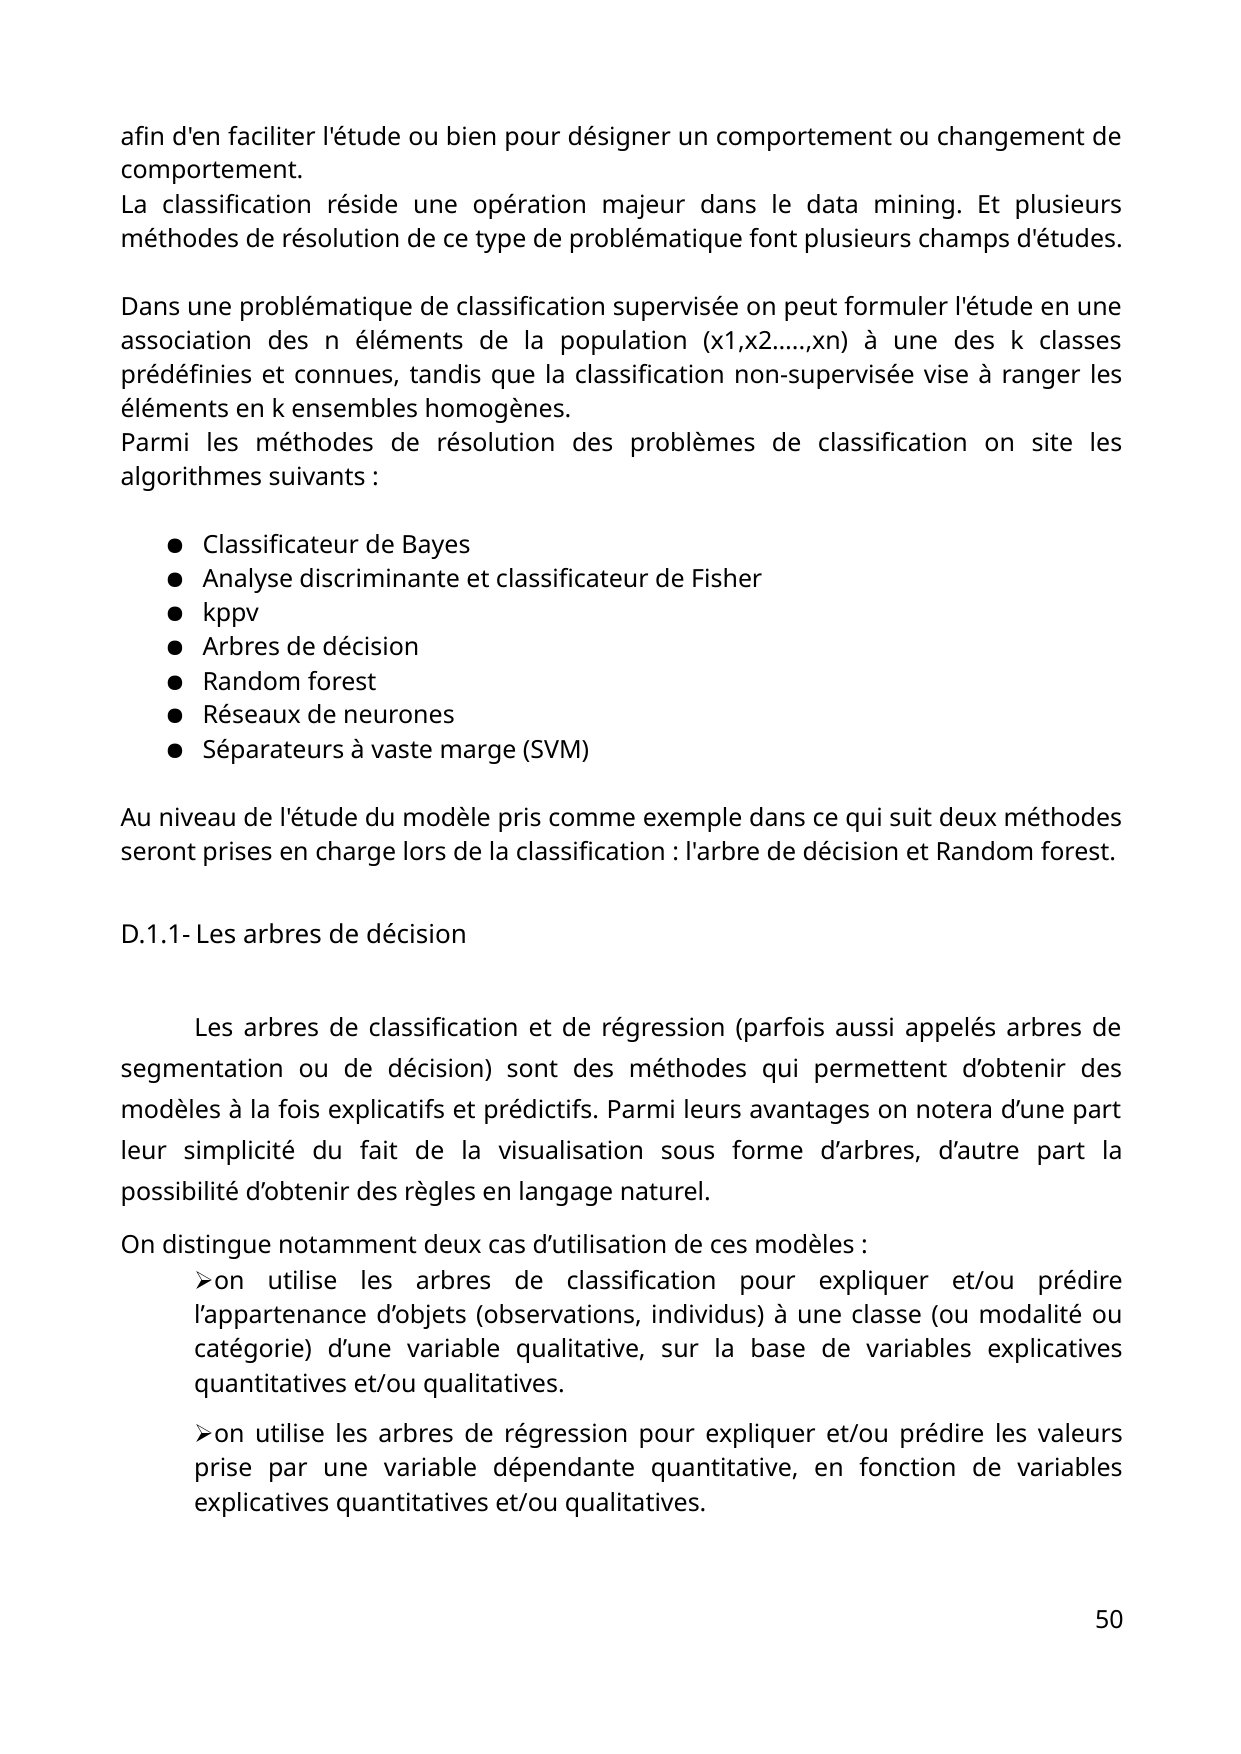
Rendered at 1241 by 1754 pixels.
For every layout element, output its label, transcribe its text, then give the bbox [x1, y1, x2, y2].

subtitle Les arbres de décision [120, 916, 1123, 952]
list Réseaux de neurones [165, 697, 1123, 731]
list on utilise les arbres de régression pour expliquer et/ou prédire les valeurs prise par une variable dépendante quantitative, en fonction de variables explicatives quantitatives et/ou qualitatives. [120, 1415, 1123, 1518]
text Parmi les méthodes de résolution des problèmes de classification on site les algorithmes suivants : [120, 425, 1123, 493]
text Les arbres de classification et de régression (parfois aussi appelés arbres de segmentation ou de décision) sont des méthodes qui permettent d’obtenir des modèles à la fois explicatifs et prédictifs. Parmi leurs avantages on notera d’une part leur simplicité du fait de la visualisation sous forme d’arbres, d’autre part la possibilité d’obtenir des règles en langage naturel. [120, 1010, 1123, 1207]
text On distingue notamment deux cas d’utilisation de ces modèles : [120, 1226, 1123, 1261]
list Séparateurs à vaste marge (SVM) [165, 731, 1123, 765]
list Arbres de décision [165, 629, 1123, 663]
list kppv [165, 595, 1123, 629]
text Au niveau de l'étude du modèle pris comme exemple dans ce qui suit deux méthodes seront prises en charge lors de la classification : l'arbre de décision et Random forest. [120, 799, 1123, 867]
list Classificateur de Bayes [165, 527, 1123, 561]
list on utilise les arbres de classification pour expliquer et/ou prédire l’appartenance d’objets (observations, individus) à une classe (ou modalité ou catégorie) d’une variable qualitative, sur la base de variables explicatives quantitatives et/ou qualitatives. [120, 1262, 1123, 1399]
text Dans une problématique de classification supervisée on peut formuler l'étude en une association des n éléments de la population (x1,x2…..,xn) à une des k classes prédéfinies et connues, tandis que la classification non-supervisée vise à ranger les éléments en k ensembles homogènes. [120, 288, 1123, 425]
text afin d'en faciliter l'étude ou bien pour désigner un comportement ou changement de comportement. La classification réside une opération majeur dans le data mining. Et plusieurs méthodes de résolution de ce type de problématique font plusieurs champs d'études. [120, 118, 1123, 254]
list Random forest [165, 663, 1123, 697]
list Analyse discriminante et classificateur de Fisher [165, 561, 1123, 595]
